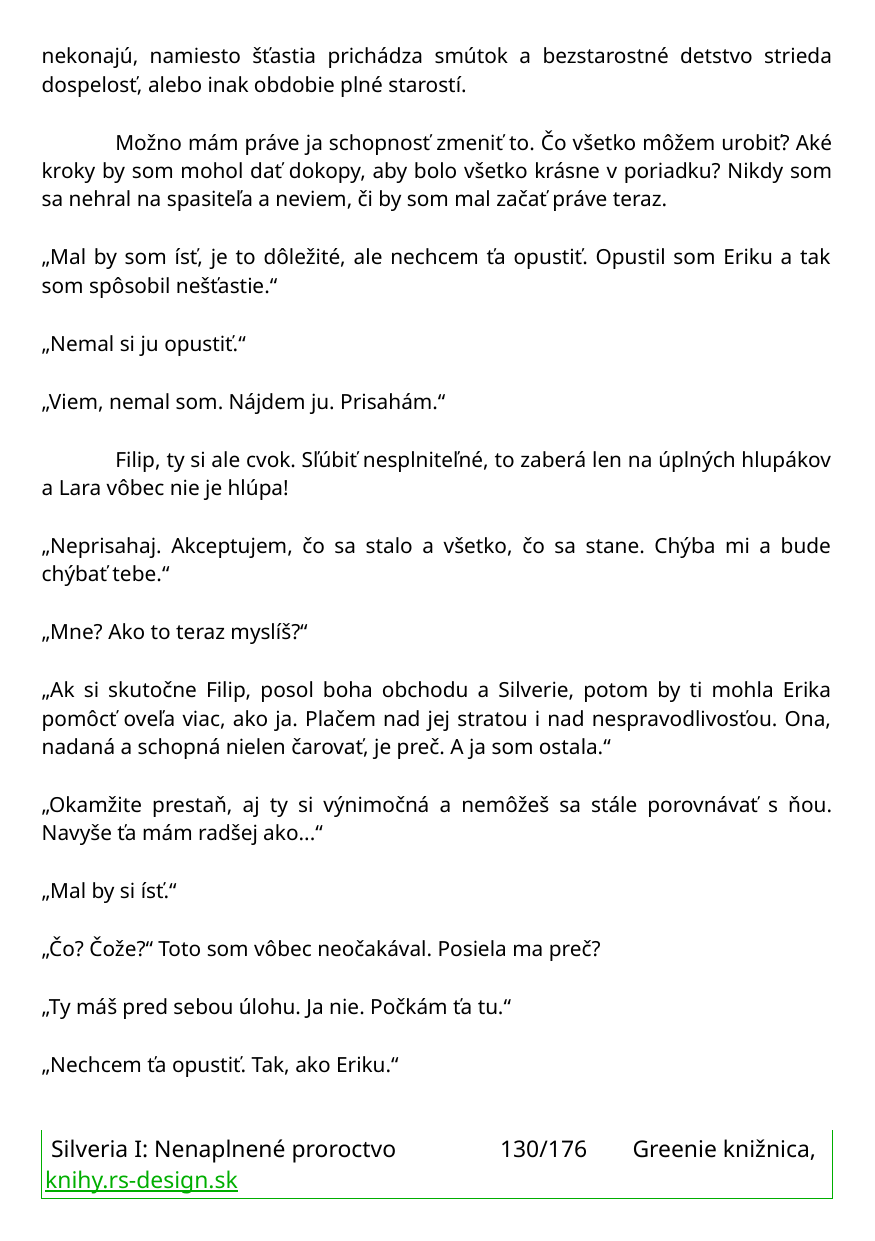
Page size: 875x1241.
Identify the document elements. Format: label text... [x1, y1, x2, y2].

text „Čo? Čože?“ Toto som vôbec neočakával. Posiela ma preč? [41, 934, 833, 963]
text Možno mám práve ja schopnosť zmeniť to. Čo všetko môžem urobiť? Aké kroky by som mohol dať dokopy, aby bolo všetko krásne v poriadku? Nikdy som sa nehral na spasiteľa a neviem, či by som mal začať práve teraz. [41, 128, 833, 213]
text „Neprisahaj. Akceptujem, čo sa stalo a všetko, čo sa stane. Chýba mi a bude chýbať tebe.“ [41, 531, 833, 588]
text „Ak si skutočne Filip, posol boha obchodu a Silverie, potom by ti mohla Erika pomôcť oveľa viac, ako ja. Plačem nad jej stratou i nad nespravodlivosťou. Ona, nadaná a schopná nielen čarovať, je preč. A ja som ostala.“ [41, 675, 833, 761]
text „Nechcem ťa opustiť. Tak, ako Eriku.“ [41, 1050, 833, 1079]
text „Mne? Ako to teraz myslíš?“ [41, 617, 833, 646]
text „Viem, nemal som. Nájdem ju. Prisahám.“ [41, 387, 833, 415]
text nekonajú, namiesto šťastia prichádza smútok a bezstarostné detstvo strieda dospelosť, alebo inak obdobie plné starostí. [41, 41, 833, 98]
text „Ty máš pred sebou úlohu. Ja nie. Počkám ťa tu.“ [41, 992, 833, 1021]
text „Mal by som ísť, je to dôležité, ale nechcem ťa opustiť. Opustil som Eriku a tak som spôsobil nešťastie.“ [41, 242, 833, 299]
text „Nemal si ju opustiť.“ [41, 329, 833, 357]
text „Okamžite prestaň, aj ty si výnimočná a nemôžeš sa stále porovnávať s ňou. Navyše ťa mám radšej ako...“ [41, 790, 833, 847]
text „Mal by si ísť.“ [41, 876, 833, 905]
text Filip, ty si ale cvok. Sľúbiť nesplniteľné, to zaberá len na úplných hlupákov a Lara vôbec nie je hlúpa! [41, 445, 833, 502]
